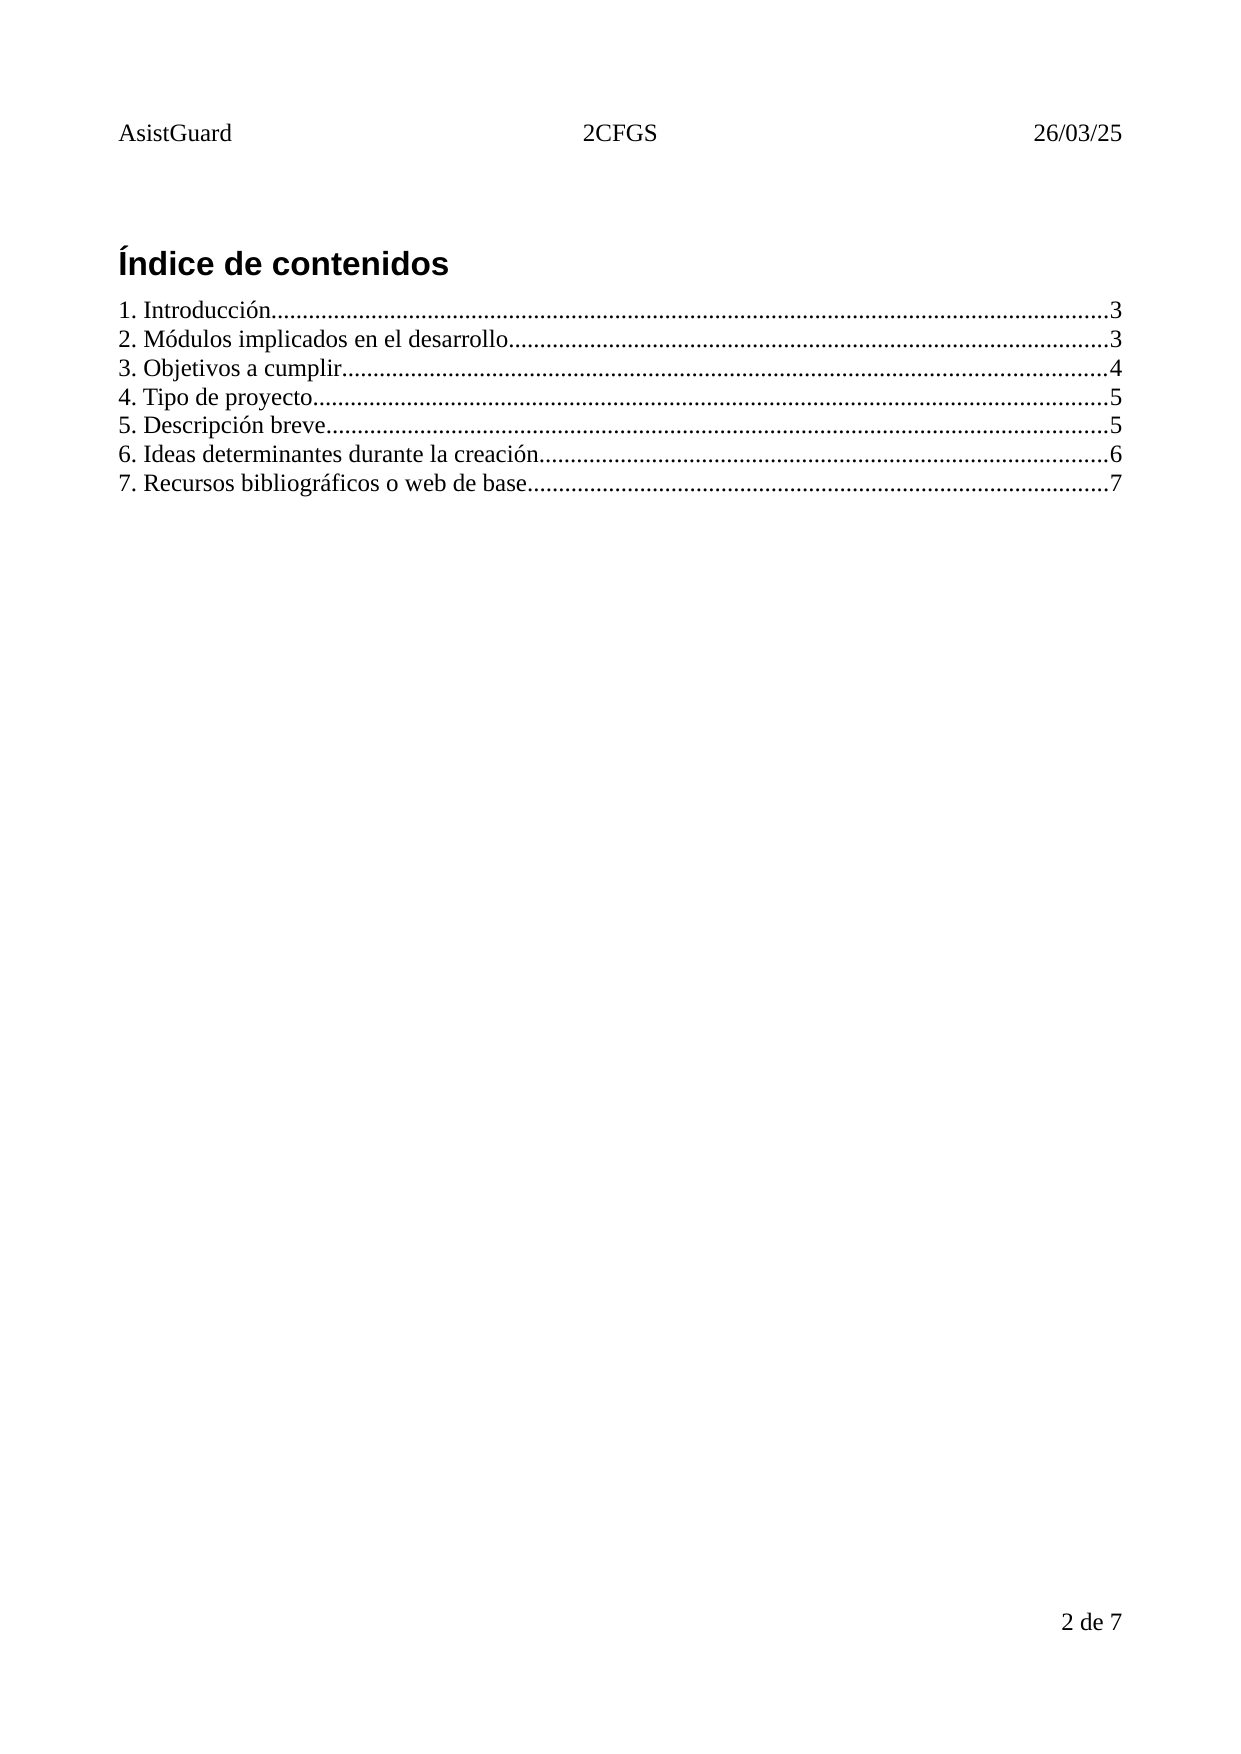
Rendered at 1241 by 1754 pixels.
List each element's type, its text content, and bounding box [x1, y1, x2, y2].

text 7. Recursos bibliográficos o web de base 7 [118, 468, 1122, 497]
text 1. Introducción 3 [118, 295, 1122, 324]
text 4. Tipo de proyecto 5 [118, 382, 1122, 410]
text 5. Descripción breve 5 [118, 410, 1122, 439]
text 3. Objetivos a cumplir 4 [118, 353, 1122, 382]
text 6. Ideas determinantes durante la creación 6 [118, 439, 1122, 468]
text 2. Módulos implicados en el desarrollo 3 [118, 324, 1122, 353]
subtitle Índice de contenidos [118, 244, 1122, 283]
